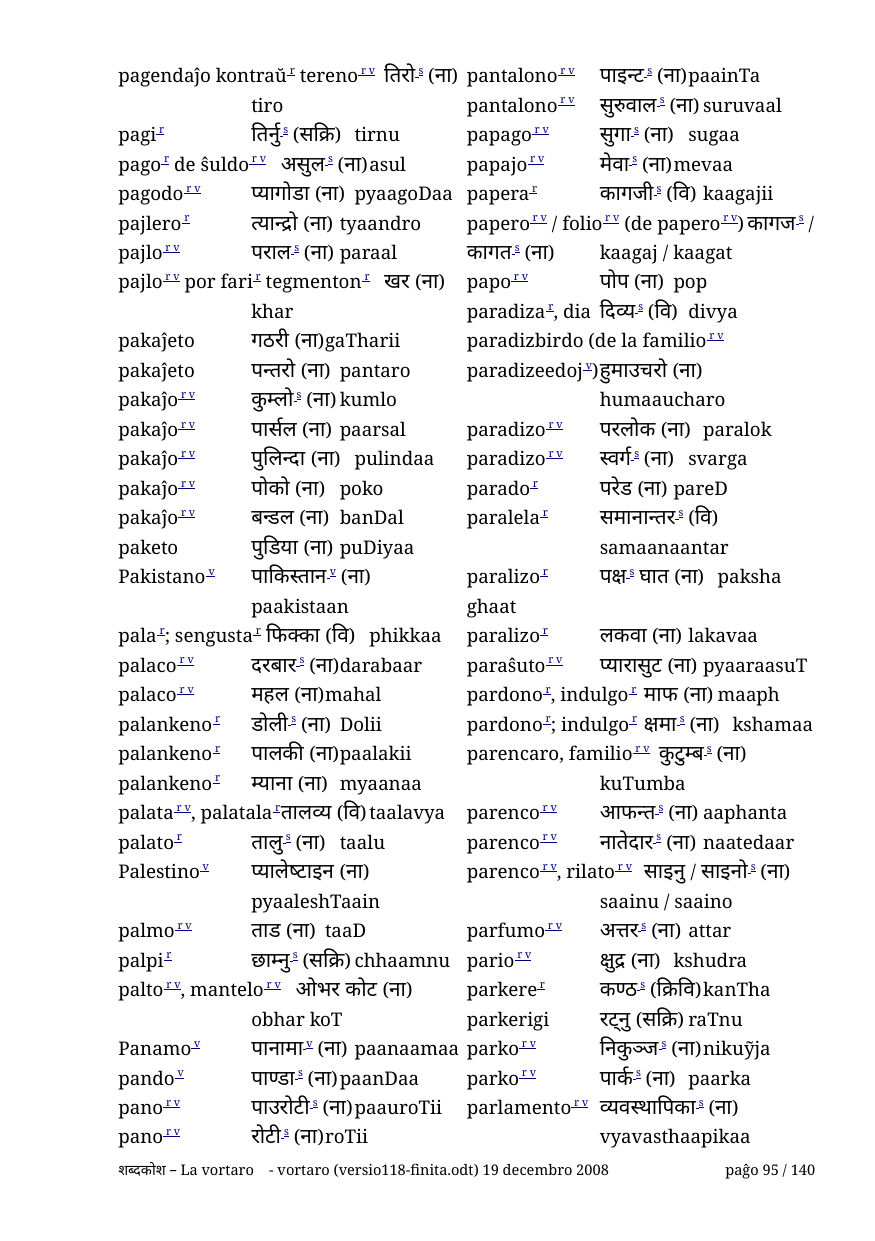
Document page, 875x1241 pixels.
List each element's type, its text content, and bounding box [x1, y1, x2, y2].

text palankeno r पालकी (ना) paalakii [118, 737, 467, 767]
text paradiza r, dia दिव्य s (वि) divya [467, 295, 815, 324]
text parenco r v आफन्त s (ना) aaphanta [467, 796, 815, 826]
text pakaĵo r v पार्सल (ना) paarsal [118, 413, 467, 442]
text Panamo v पानामा v (ना) paanaamaa [118, 1032, 467, 1061]
text pago r de ŝuldo r v असुल s (ना) asul [118, 147, 467, 177]
text pano r v रोटी s (ना) roTii [118, 1120, 467, 1150]
text pario r v क्षुद्र (ना) kshudra [467, 943, 815, 973]
text palato r तालु s (ना) taalu [118, 826, 467, 855]
text paketo पुडिया (ना) puDiyaa [118, 531, 467, 560]
text pano r v पाउरोटी s (ना) paauroTii [118, 1091, 467, 1120]
text paraŝuto r v प्यारासुट (ना) pyaaraasuT [467, 649, 815, 678]
text paralizo r लकवा (ना) lakavaa [467, 619, 815, 649]
text paralizo r पक्ष s घात (ना) paksha ghaat [467, 560, 815, 619]
text pala r; sengusta r फिक्का (वि) phikkaa [118, 619, 467, 649]
text papajo r v मेवा s (ना) mevaa [467, 147, 815, 177]
text pantalono r v पाइन्ट s (ना) paainTa [467, 59, 815, 88]
text parko r v पार्क s (ना) paarka [467, 1061, 815, 1091]
text papero r v / folio r v (de papero r v) कागज s / कागत s (ना) kaagaj / kaagat [467, 206, 815, 265]
text pagi r तिर्नु s (सक्रि) tirnu [118, 118, 467, 147]
text pakaĵeto गठरी (ना) gaTharii [118, 324, 467, 354]
text parkere r कण्ठ s (क्रिवि) kanTha [467, 973, 815, 1002]
text Palestino v प्यालेष्टाइन (ना) pyaaleshTaain [118, 855, 467, 914]
text pagodo r v प्यागोडा (ना) pyaagoDaa [118, 177, 467, 206]
text palmo r v ताड (ना) taaD [118, 914, 467, 943]
text pakaĵeto पन्तरो (ना) pantaro [118, 354, 467, 383]
text pajlero r त्यान्द्रो (ना) tyaandro [118, 206, 467, 236]
text pakaĵo r v पोको (ना) poko [118, 472, 467, 501]
text parado r परेड (ना) pareD [467, 472, 815, 501]
text pantalono r v सुरुवाल s (ना) suruvaal [467, 88, 815, 118]
text paradizo r v स्वर्ग s (ना) svarga [467, 442, 815, 472]
text pakaĵo r v बन्डल (ना) banDal [118, 501, 467, 531]
text palto r v, mantelo r v ओभर कोट (ना) obhar koT [118, 973, 467, 1032]
text paralela r समानान्तर s (वि) samaanaantar [467, 501, 815, 560]
text pakaĵo r v कुम्लो s (ना) kumlo [118, 383, 467, 413]
text parenco r v नातेदार s (ना) naatedaar [467, 826, 815, 855]
text parko r v निकुञ्ज s (ना) nikuỹja [467, 1032, 815, 1061]
text paradizbirdo (de la familio r v paradizeedoj v) हुमाउचरो (ना) humaaucharo [467, 324, 815, 413]
text parencaro, familio r v कुटुम्ब s (ना) kuTumba [467, 737, 815, 796]
text papago r v सुगा s (ना) sugaa [467, 118, 815, 147]
text pakaĵo r v पुलिन्दा (ना) pulindaa [118, 442, 467, 472]
text pando v पाण्डा s (ना) paanDaa [118, 1061, 467, 1091]
text palaco r v दरबार s (ना) darabaar [118, 649, 467, 678]
text Pakistano v पाकिस्तान v (ना) paakistaan [118, 560, 467, 619]
text pardono r; indulgo r क्षमा s (ना) kshamaa [467, 708, 815, 737]
text palaco r v महल (ना) mahal [118, 678, 467, 708]
text paradizo r v परलोक (ना) paralok [467, 413, 815, 442]
text parenco r v, rilato r v साइनु / साइनो s (ना) saainu / saaino [467, 855, 815, 914]
text pagendaĵo kontraŭ r tereno r v तिरो s (ना) tiro [118, 59, 467, 118]
text papera r कागजी s (वि) kaagajii [467, 177, 815, 206]
text palankeno r म्याना (ना) myaanaa [118, 767, 467, 796]
text pajlo r v पराल s (ना) paraal [118, 236, 467, 265]
text parkerigi रट्नु (सक्रि) raTnu [467, 1002, 815, 1032]
text parfumo r v अत्तर s (ना) attar [467, 914, 815, 943]
text palata r v, palatala r तालव्य (वि) taalavya [118, 796, 467, 826]
text pardono r, indulgo r माफ (ना) maaph [467, 678, 815, 708]
text palankeno r डोली s (ना) Dolii [118, 708, 467, 737]
text papo r v पोप (ना) pop [467, 265, 815, 295]
text parlamento r v व्यवस्थापिका s (ना) vyavasthaapikaa [467, 1091, 815, 1150]
text pajlo r v por fari r tegmenton r खर (ना) khar [118, 265, 467, 324]
text palpi r छाम्नु s (सक्रि) chhaamnu [118, 943, 467, 973]
